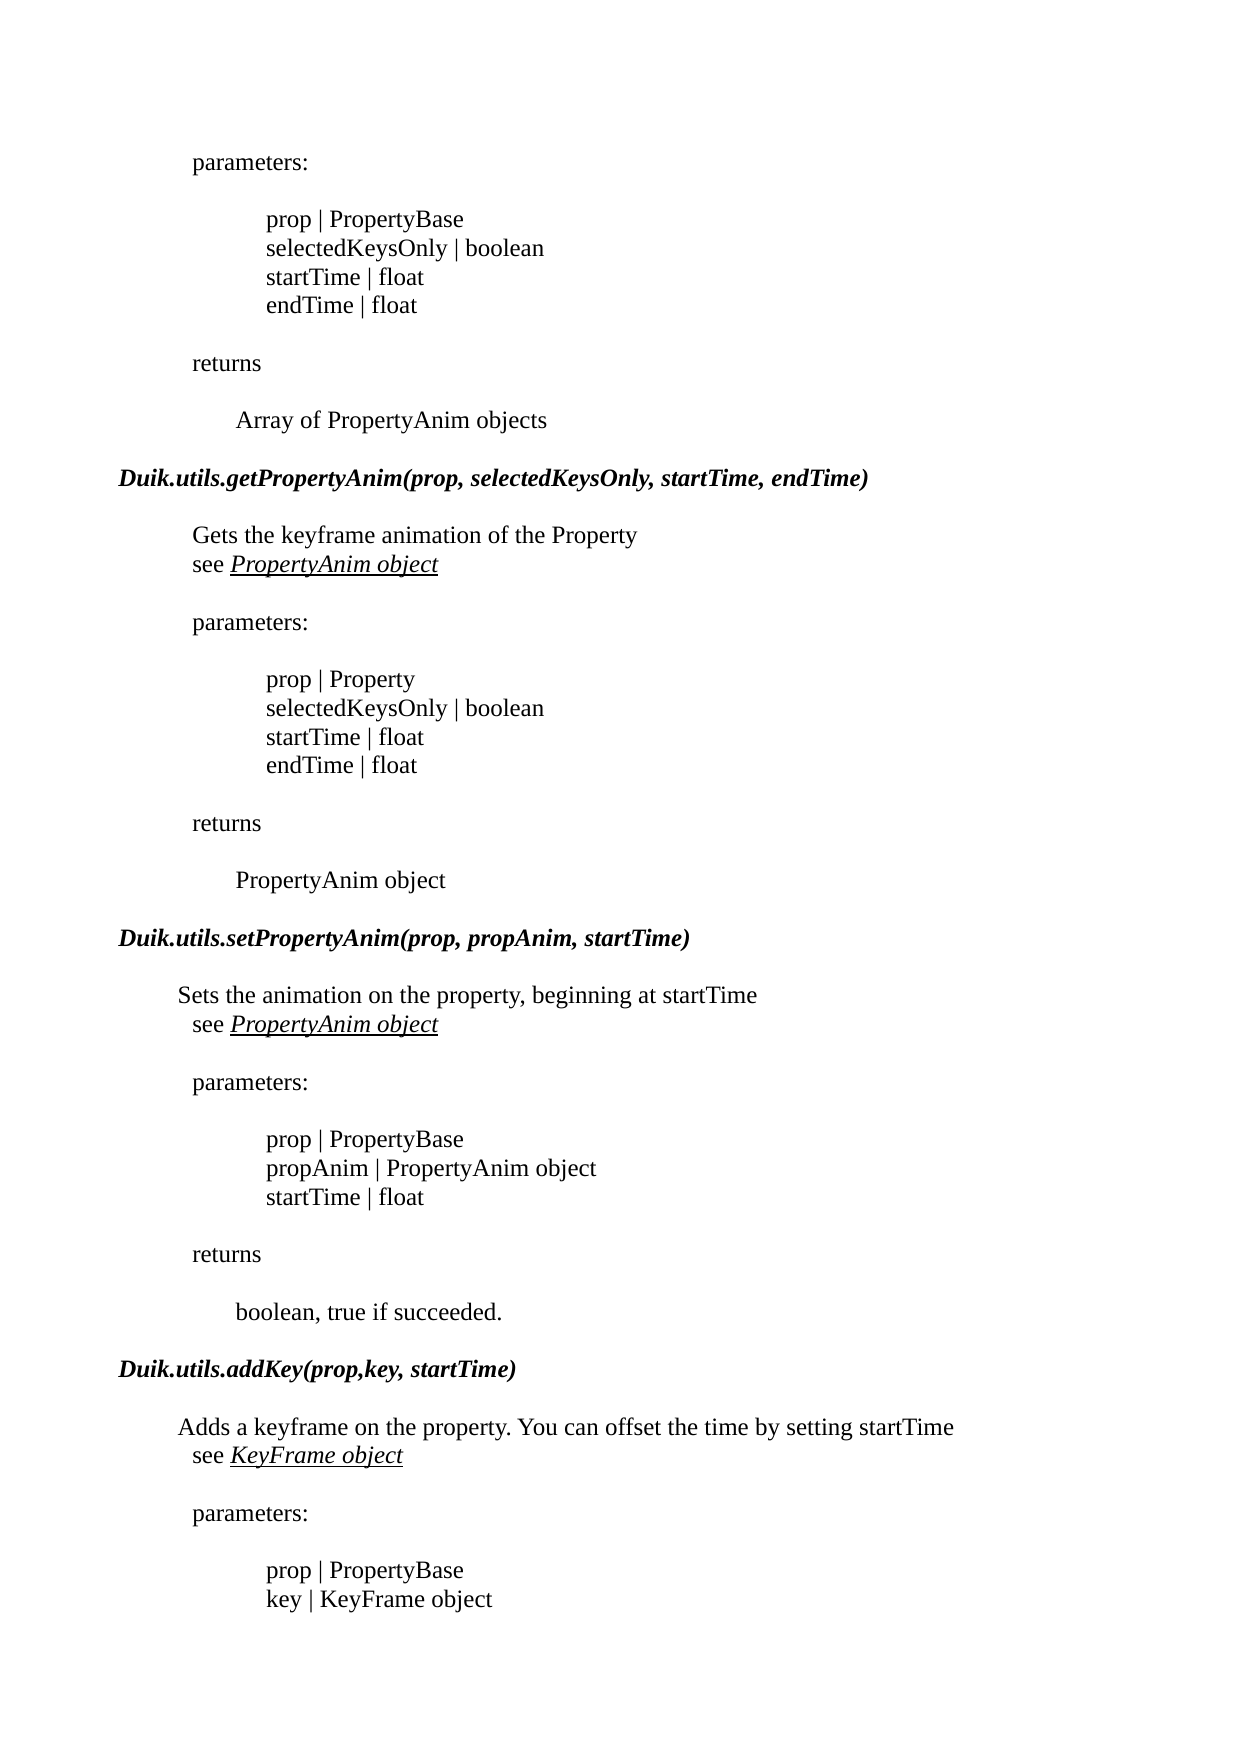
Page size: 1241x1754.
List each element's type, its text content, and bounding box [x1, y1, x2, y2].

text startTime | float [118, 262, 1122, 291]
text Adds a keyframe on the property. You can offset the time by setting startTime [118, 1412, 1122, 1441]
text see PropertyAnim object [118, 1009, 1122, 1038]
text propAnim | PropertyAnim object [118, 1153, 1122, 1182]
text boolean, true if succeeded. [118, 1297, 1122, 1326]
text key | KeyFrame object [118, 1584, 1122, 1613]
text prop | Property [118, 664, 1122, 693]
text startTime | float [118, 722, 1122, 751]
text endTime | float [118, 751, 1122, 779]
text startTime | float [118, 1182, 1122, 1211]
text selectedKeysOnly | boolean [118, 693, 1122, 722]
text Array of PropertyAnim objects [118, 406, 1122, 434]
text Duik.utils.setPropertyAnim(prop, propAnim, startTime) [118, 923, 1122, 952]
text parameters: [118, 1498, 1122, 1527]
text endTime | float [118, 291, 1122, 319]
text Duik.utils.getPropertyAnim(prop, selectedKeysOnly, startTime, endTime) [118, 463, 1122, 492]
text parameters: [118, 1067, 1122, 1096]
text PropertyAnim object [118, 866, 1122, 894]
text parameters: [118, 147, 1122, 176]
text prop | PropertyBase [118, 204, 1122, 233]
text prop | PropertyBase [118, 1124, 1122, 1153]
text see PropertyAnim object [118, 549, 1122, 578]
text Duik.utils.addKey(prop,key, startTime) [118, 1354, 1122, 1383]
text returns [118, 348, 1122, 377]
text Sets the animation on the property, beginning at startTime [118, 981, 1122, 1009]
text selectedKeysOnly | boolean [118, 233, 1122, 262]
text returns [118, 808, 1122, 837]
text see KeyFrame object [118, 1441, 1122, 1469]
text prop | PropertyBase [118, 1556, 1122, 1584]
text Gets the keyframe animation of the Property [118, 521, 1122, 549]
text parameters: [118, 607, 1122, 636]
text returns [118, 1239, 1122, 1268]
